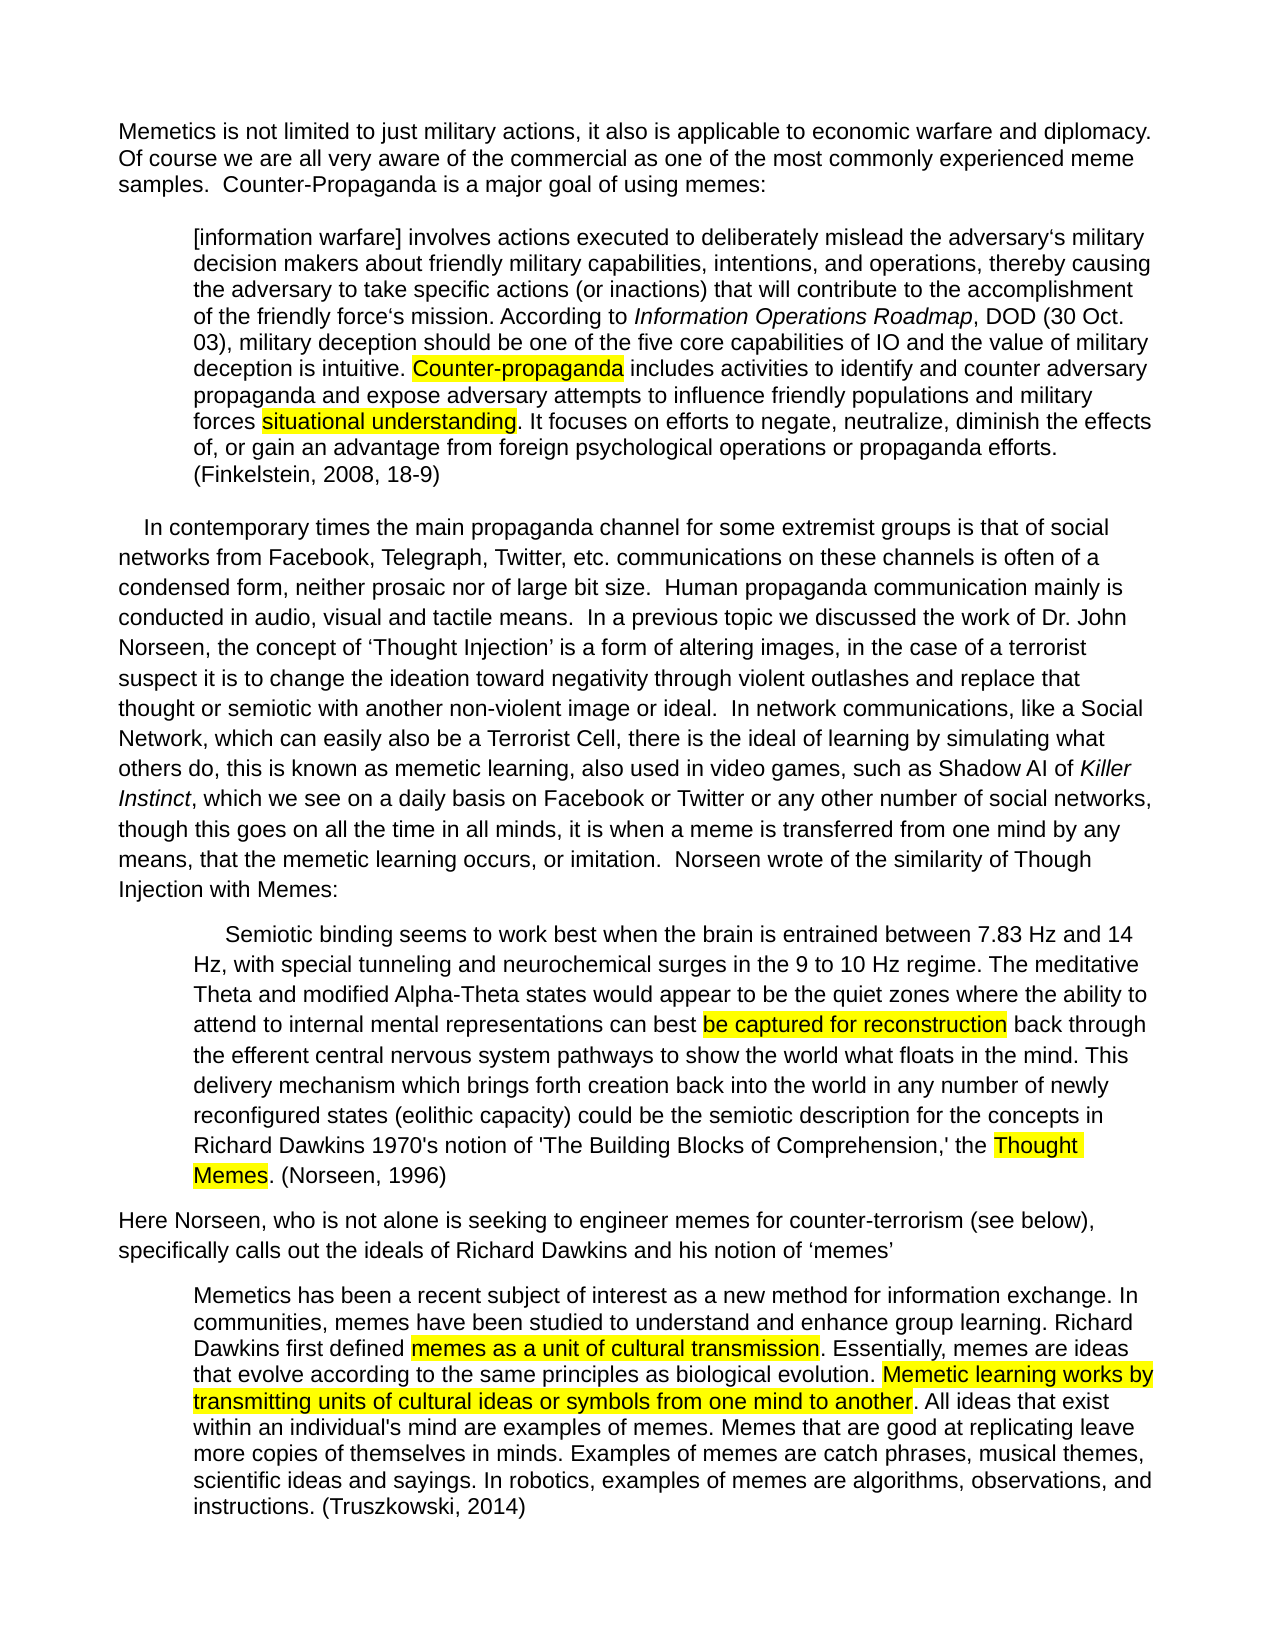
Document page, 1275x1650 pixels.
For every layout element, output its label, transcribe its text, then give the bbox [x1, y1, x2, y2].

text [information warfare] involves actions executed to deliberately mislead the adversary‘s military decision makers about friendly military capabilities, intentions, and operations, thereby causing the adversary to take specific actions (or inactions) that will contribute to the accomplishment of the friendly force‘s mission. According to Information Operations Roadmap, DOD (30 Oct. 03), military deception should be one of the five core capabilities of IO and the value of military deception is intuitive. Counter-propaganda includes activities to identify and counter adversary propaganda and expose adversary attempts to influence friendly populations and military forces situational understanding. It focuses on efforts to negate, neutralize, diminish the effects of, or gain an advantage from foreign psychological operations or propaganda efforts. (Finkelstein, 2008, 18-9) [193, 223, 1157, 487]
text In contemporary times the main propaganda channel for some extremist groups is that of social networks from Facebook, Telegraph, Twitter, etc. communications on these channels is often of a condensed form, neither prosaic nor of large bit size. Human propaganda communication mainly is conducted in audio, visual and tactile means. In a previous topic we discussed the work of Dr. John Norseen, the concept of ‘Thought Injection’ is a form of altering images, in the case of a terrorist suspect it is to change the ideation toward negativity through violent outlashes and replace that thought or semiotic with another non-violent image or ideal. In network communications, like a Social Network, which can easily also be a Terrorist Cell, there is the ideal of learning by simulating what others do, this is known as memetic learning, also used in video games, such as Shadow AI of Killer Instinct, which we see on a daily basis on Facebook or Twitter or any other number of social networks, though this goes on all the time in all minds, it is when a meme is transferred from one mind by any means, that the memetic learning occurs, or imitation. Norseen wrote of the similarity of Though Injection with Memes: [118, 513, 1157, 902]
text Memetics has been a recent subject of interest as a new method for information exchange. In communities, memes have been studied to understand and enhance group learning. Richard Dawkins first defined memes as a unit of cultural transmission. Essentially, memes are ideas that evolve according to the same principles as biological evolution. Memetic learning works by transmitting units of cultural ideas or symbols from one mind to another. All ideas that exist within an individual's mind are examples of memes. Memes that are good at replicating leave more copies of themselves in minds. Examples of memes are catch phrases, musical themes, scientific ideas and sayings. In robotics, examples of memes are algorithms, observations, and instructions. (Truszkowski, 2014) [193, 1282, 1157, 1519]
text Here Norseen, who is not alone is seeking to engineer memes for counter-terrorism (see below), specifically calls out the ideals of Richard Dawkins and his notion of ‘memes’ [118, 1207, 1157, 1264]
text Semiotic binding seems to work best when the brain is entrained between 7.83 Hz and 14 Hz, with special tunneling and neurochemical surges in the 9 to 10 Hz regime. The meditative Theta and modified Alpha-Theta states would appear to be the quiet zones where the ability to attend to internal mental representations can best be captured for reconstruction back through the efferent central nervous system pathways to show the world what floats in the mind. This delivery mechanism which brings forth creation back into the world in any number of newly reconfigured states (eolithic capacity) could be the semiotic description for the concepts in Richard Dawkins 1970's notion of 'The Building Blocks of Comprehension,' the Thought Memes. (Norseen, 1996) [193, 921, 1157, 1189]
text Memetics is not limited to just military actions, it also is applicable to economic warfare and diplomacy. Of course we are all very aware of the commercial as one of the most commonly experienced meme samples. Counter-Propaganda is a major goal of using memes: [118, 118, 1157, 197]
